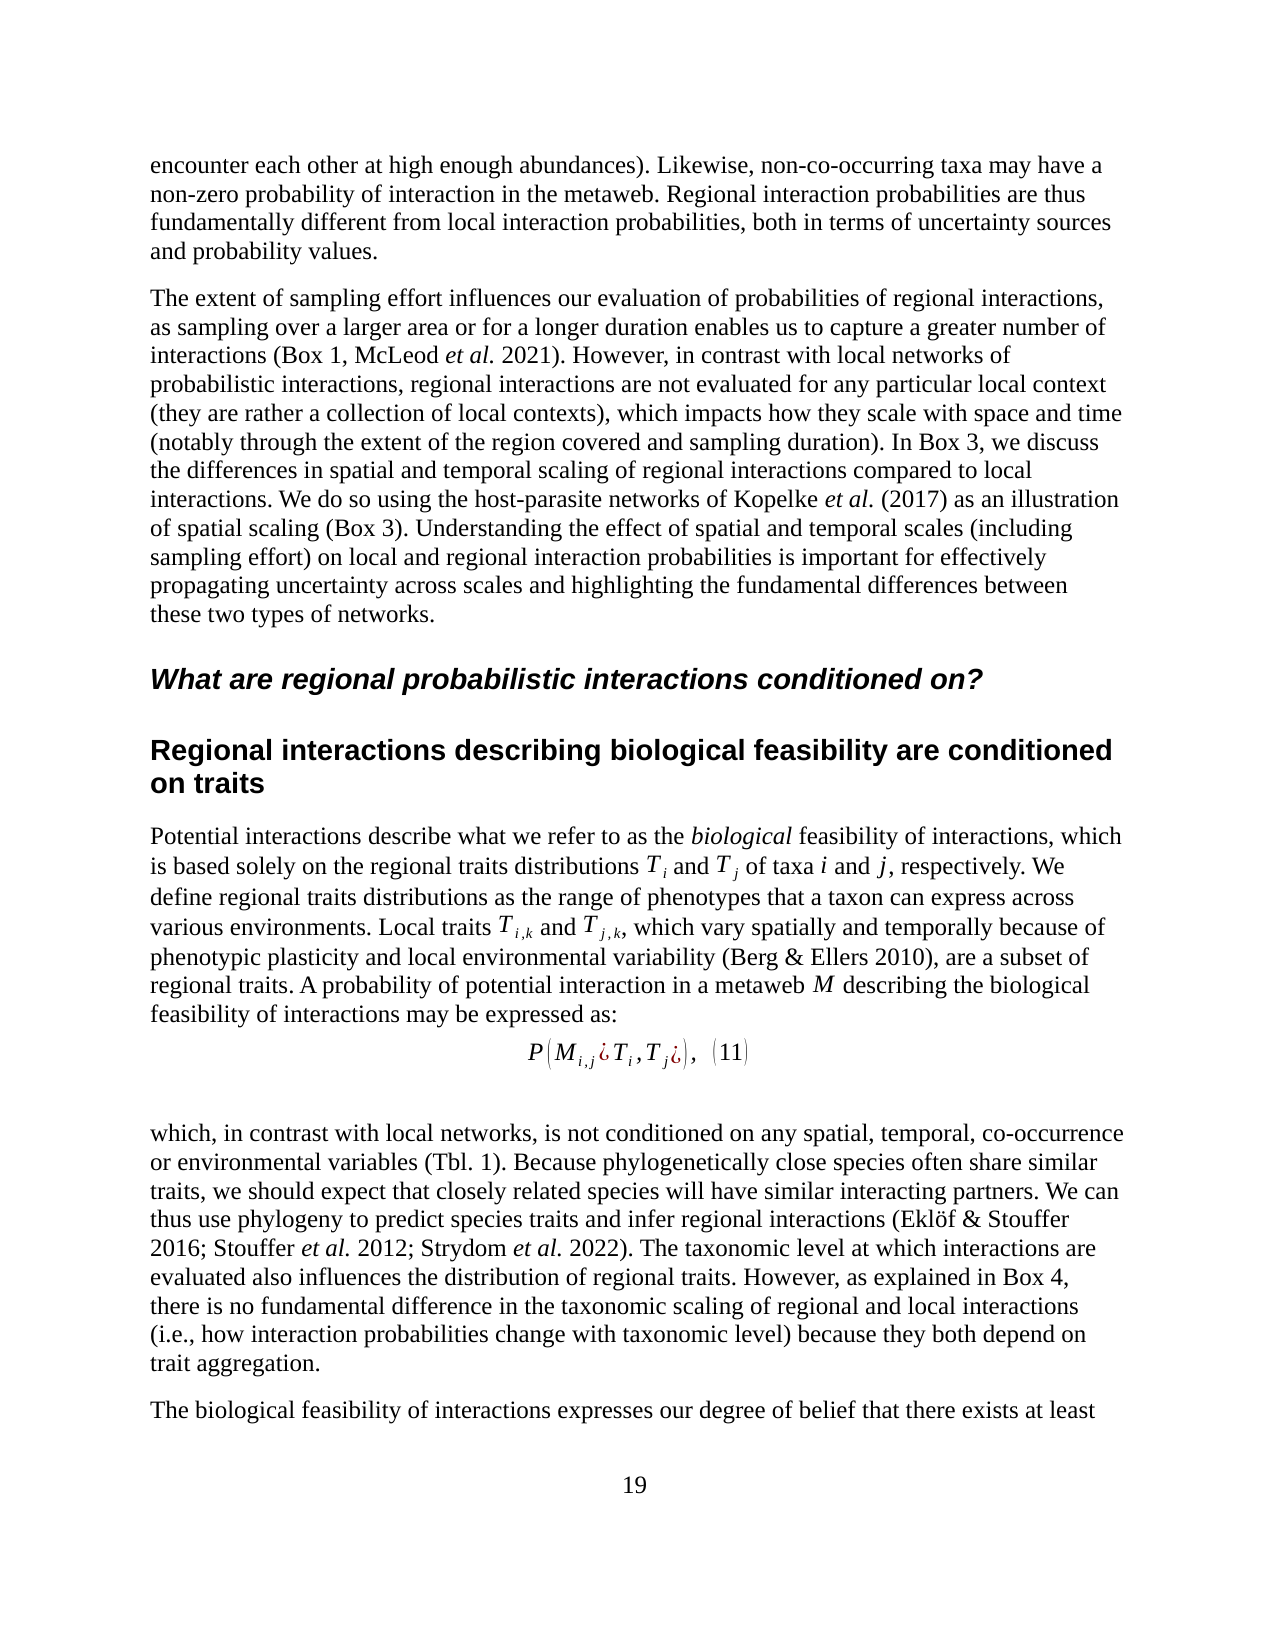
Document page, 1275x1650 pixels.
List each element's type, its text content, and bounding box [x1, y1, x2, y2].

text The extent of sampling effort influences our evaluation of probabilities of regional interactions, as sampling over a larger area or for a longer duration enables us to capture a greater number of interactions (Box 1, McLeod et al. 2021). However, in contrast with local networks of probabilistic interactions, regional interactions are not evaluated for any particular local context (they are rather a collection of local contexts), which impacts how they scale with space and time (notably through the extent of the region covered and sampling duration). In Box 3, we discuss the differences in spatial and temporal scaling of regional interactions compared to local interactions. We do so using the host-parasite networks of Kopelke et al. (2017) as an illustration of spatial scaling (Box 3). Understanding the effect of spatial and temporal scales (including sampling effort) on local and regional interaction probabilities is important for effectively propagating uncertainty across scales and highlighting the fundamental differences between these two types of networks. [150, 283, 1125, 628]
subtitle What are regional probabilistic interactions conditioned on? [150, 662, 1125, 695]
text The biological feasibility of interactions expresses our degree of belief that there exists at least [150, 1395, 1125, 1424]
text which, in contrast with local networks, is not conditioned on any spatial, temporal, co-occurrence or environmental variables (Tbl. 1). Because phylogenetically close species often share similar traits, we should expect that closely related species will have similar interacting partners. We can thus use phylogeny to predict species traits and infer regional interactions (Eklöf & Stouffer 2016; Stouffer et al. 2012; Strydom et al. 2022). The taxonomic level at which interactions are evaluated also influences the distribution of regional traits. However, as explained in Box 4, there is no fundamental difference in the taxonomic scaling of regional and local interactions (i.e., how interaction probabilities change with taxonomic level) because they both depend on trait aggregation. [150, 1118, 1125, 1377]
text Potential interactions describe what we refer to as the biological feasibility of interactions, which is based solely on the regional traits distributions and of taxa and , respectively. We define regional traits distributions as the range of phenotypes that a taxon can express across various environments. Local traits and , which vary spatially and temporally because of phenotypic plasticity and local environmental variability (Berg & Ellers 2010), are a subset of regional traits. A probability of potential interaction in a metaweb describing the biological feasibility of interactions may be expressed as: [150, 821, 1125, 1028]
text encounter each other at high enough abundances). Likewise, non-co-occurring taxa may have a non-zero probability of interaction in the metaweb. Regional interaction probabilities are thus fundamentally different from local interaction probabilities, both in terms of uncertainty sources and probability values. [150, 150, 1125, 265]
subtitle Regional interactions describing biological feasibility are conditioned on traits [150, 733, 1125, 800]
